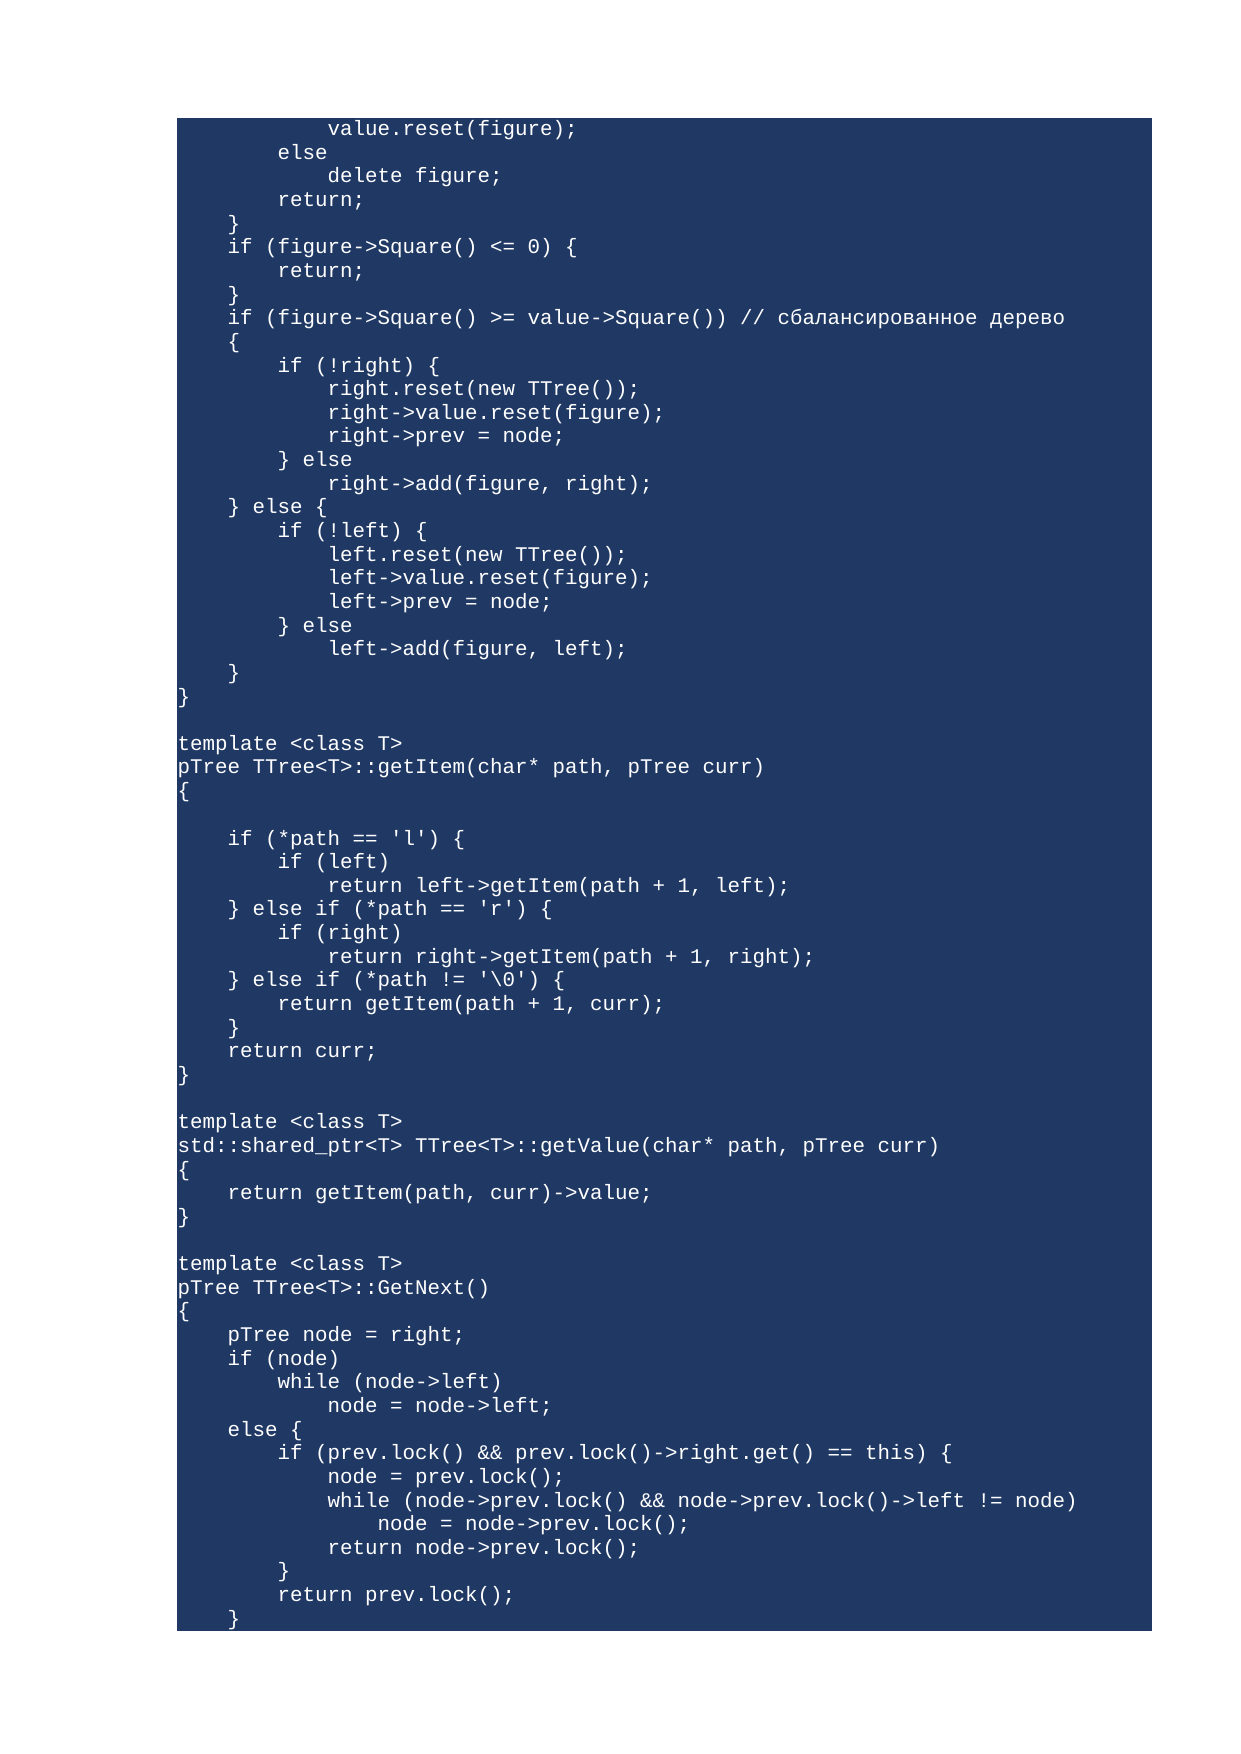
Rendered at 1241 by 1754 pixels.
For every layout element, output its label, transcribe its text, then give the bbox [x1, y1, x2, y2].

text return curr; [177, 1040, 1152, 1064]
text right->value.reset(figure); [177, 402, 1152, 426]
text if (*path == 'l') { [177, 827, 1152, 851]
text } else [177, 615, 1152, 638]
text left->add(figure, left); [177, 638, 1152, 662]
text return node->prev.lock(); [177, 1537, 1152, 1561]
text } [177, 1064, 1152, 1088]
text right.reset(new TTree()); [177, 378, 1152, 402]
text } [177, 1561, 1152, 1584]
text pTree TTree<T>::getItem(char* path, pTree curr) [177, 757, 1152, 780]
text { [177, 1300, 1152, 1324]
text else [177, 142, 1152, 165]
text if (!left) { [177, 520, 1152, 544]
text } else { [177, 496, 1152, 520]
text left.reset(new TTree()); [177, 544, 1152, 567]
text } else [177, 449, 1152, 473]
text return; [177, 189, 1152, 213]
text { [177, 780, 1152, 804]
text } [177, 284, 1152, 307]
text } [177, 662, 1152, 686]
text else { [177, 1419, 1152, 1442]
text { [177, 1158, 1152, 1182]
text if (left) [177, 851, 1152, 875]
text node = prev.lock(); [177, 1466, 1152, 1489]
text if (right) [177, 922, 1152, 946]
text std::shared_ptr<T> TTree<T>::getValue(char* path, pTree curr) [177, 1135, 1152, 1158]
text return; [177, 260, 1152, 284]
text if (prev.lock() && prev.lock()->right.get() == this) { [177, 1442, 1152, 1466]
text node = node->prev.lock(); [177, 1513, 1152, 1537]
text } else if (*path != '\0') { [177, 969, 1152, 993]
text return prev.lock(); [177, 1584, 1152, 1608]
text return getItem(path, curr)->value; [177, 1182, 1152, 1206]
text } [177, 213, 1152, 236]
text } else if (*path == 'r') { [177, 898, 1152, 922]
text if (figure->Square() >= value->Square()) // сбалансированное дерево [177, 307, 1152, 331]
text } [177, 1608, 1152, 1631]
text if (node) [177, 1348, 1152, 1371]
text if (!right) { [177, 354, 1152, 378]
text delete figure; [177, 165, 1152, 189]
text right->prev = node; [177, 426, 1152, 449]
text template <class T> [177, 1253, 1152, 1277]
text while (node->prev.lock() && node->prev.lock()->left != node) [177, 1489, 1152, 1513]
text template <class T> [177, 733, 1152, 757]
text node = node->left; [177, 1395, 1152, 1419]
text return getItem(path + 1, curr); [177, 993, 1152, 1017]
text } [177, 686, 1152, 709]
text pTree TTree<T>::GetNext() [177, 1277, 1152, 1300]
text left->value.reset(figure); [177, 567, 1152, 591]
text if (figure->Square() <= 0) { [177, 236, 1152, 260]
text pTree node = right; [177, 1324, 1152, 1348]
text left->prev = node; [177, 591, 1152, 615]
text return left->getItem(path + 1, left); [177, 875, 1152, 898]
text return right->getItem(path + 1, right); [177, 946, 1152, 969]
text template <class T> [177, 1111, 1152, 1135]
text right->add(figure, right); [177, 473, 1152, 496]
text value.reset(figure); [177, 118, 1152, 142]
text } [177, 1017, 1152, 1040]
text { [177, 331, 1152, 354]
text } [177, 1206, 1152, 1229]
text while (node->left) [177, 1371, 1152, 1395]
